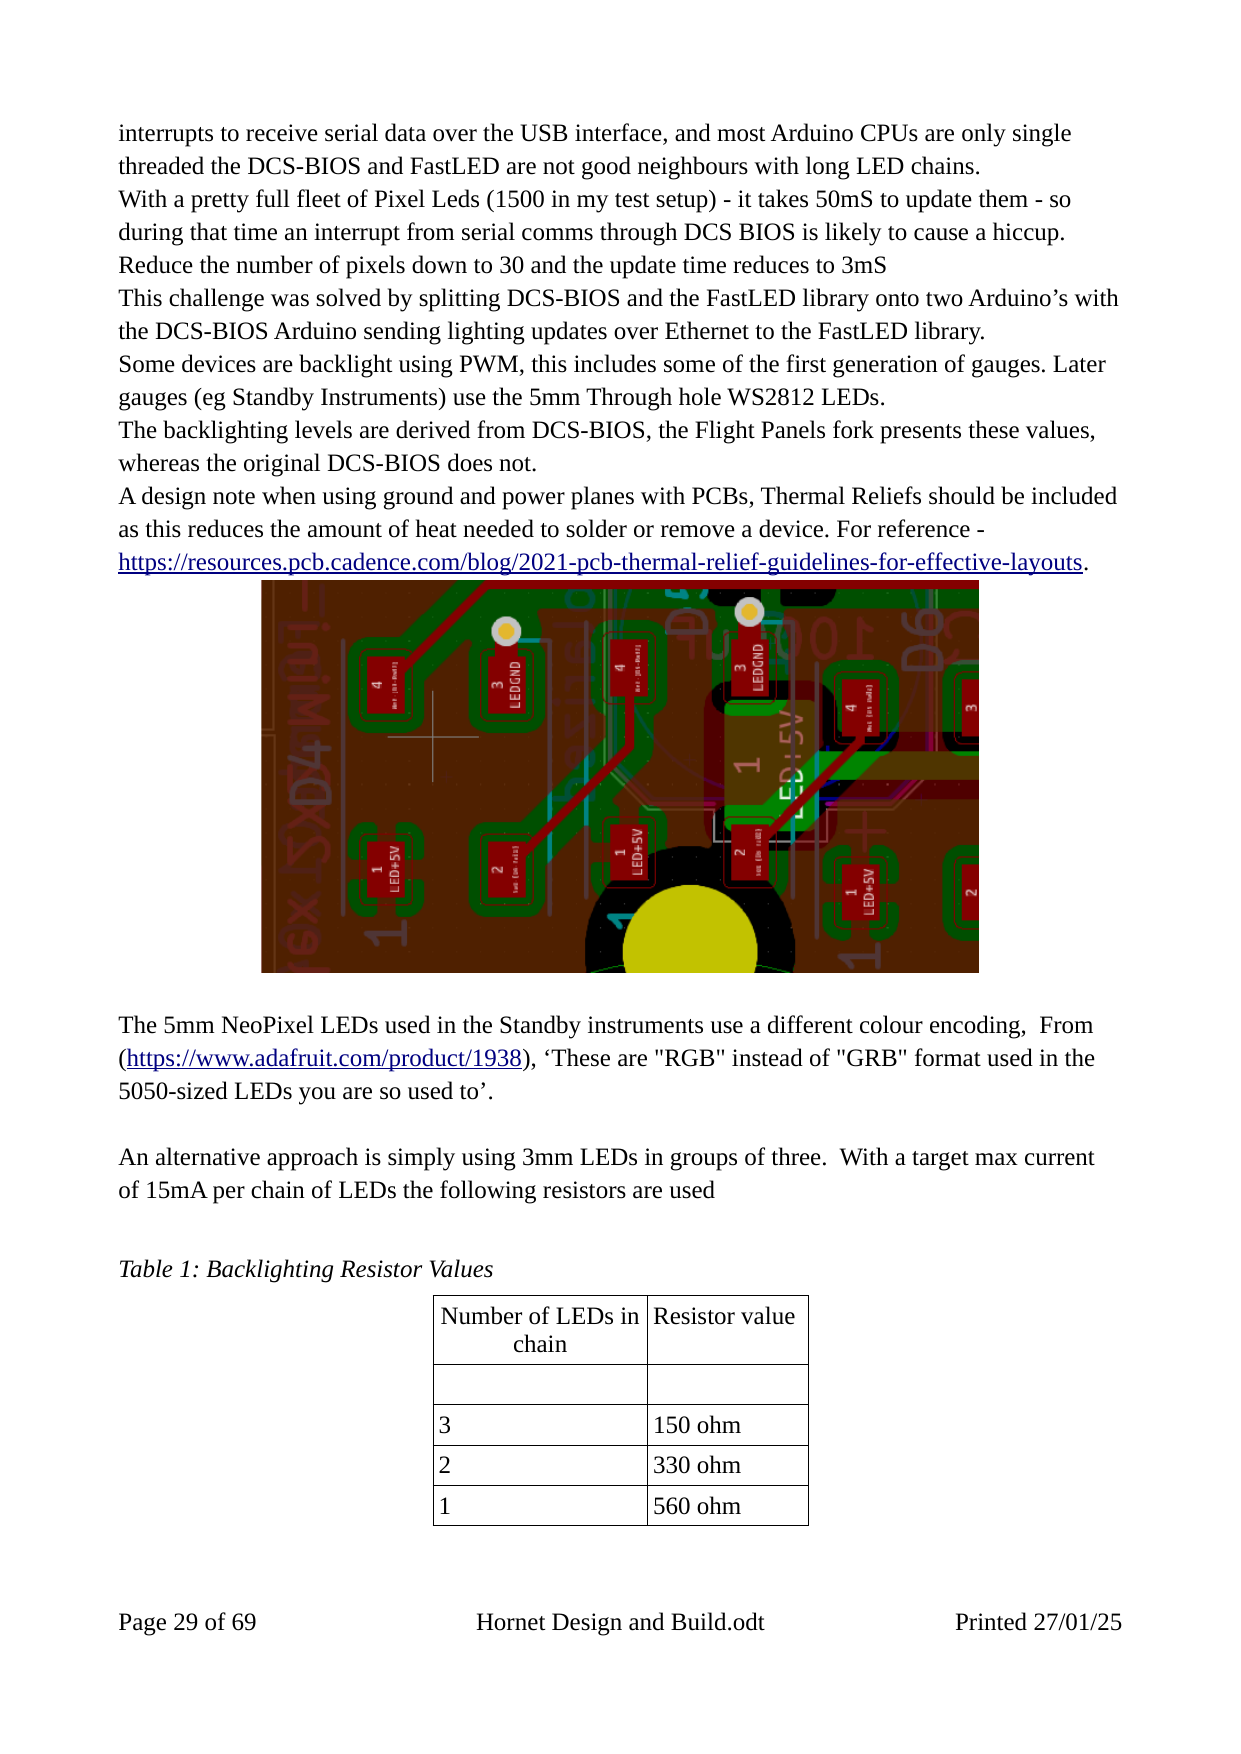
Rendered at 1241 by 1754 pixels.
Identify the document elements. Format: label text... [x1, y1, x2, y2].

table_cell [648, 1365, 808, 1404]
text An alternative approach is simply using 3mm LEDs in groups of three. With a target max current of 15mA per chain of LEDs the following resistors are used [118, 1142, 1122, 1204]
picture [261, 580, 979, 973]
table_cell [434, 1365, 647, 1404]
table_cell 150 ohm [648, 1405, 808, 1445]
table_header Number of LEDs in chain [434, 1296, 647, 1364]
table_cell 3 [434, 1405, 647, 1445]
table_cell 1 [434, 1486, 647, 1525]
table_cell 2 [434, 1446, 647, 1485]
text Some devices are backlight using PWM, this includes some of the first generation of gauges. Later gauges (eg Standby Instruments) use the 5mm Through hole WS2812 LEDs. [118, 349, 1122, 411]
text A design note when using ground and power planes with PCBs, Thermal Reliefs should be included as this reduces the amount of heat needed to solder or remove a device. For reference - https://resources.pcb.cadence.com/blog/2021-pcb-thermal-relief-guidelines-for-effective-layouts. [118, 481, 1122, 576]
table_cell 330 ohm [648, 1446, 808, 1485]
text The backlighting levels are derived from DCS-BIOS, the Flight Panels fork presents these values, whereas the original DCS-BIOS does not. [118, 415, 1122, 477]
table_header Resistor value [648, 1296, 808, 1364]
text The 5mm NeoPixel LEDs used in the Standby instruments use a different colour encoding, From (https://www.adafruit.com/product/1938), ‘These are "RGB" instead of "GRB" format used in the 5050-sized LEDs you are so used to’. [118, 1010, 1122, 1105]
text With a pretty full fleet of Pixel Leds (1500 in my test setup) - it takes 50mS to update them - so during that time an interrupt from serial comms through DCS BIOS is likely to cause a hiccup. Reduce the number of pixels down to 30 and the update time reduces to 3mS [118, 184, 1122, 279]
table_cell 560 ohm [648, 1486, 808, 1525]
text Table 1: Backlighting Resistor Values [118, 1254, 1122, 1282]
text This challenge was solved by splitting DCS-BIOS and the FastLED library onto two Arduino’s with the DCS-BIOS Arduino sending lighting updates over Ethernet to the FastLED library. [118, 283, 1122, 345]
text interrupts to receive serial data over the USB interface, and most Arduino CPUs are only single threaded the DCS-BIOS and FastLED are not good neighbours with long LED chains. [118, 118, 1122, 180]
